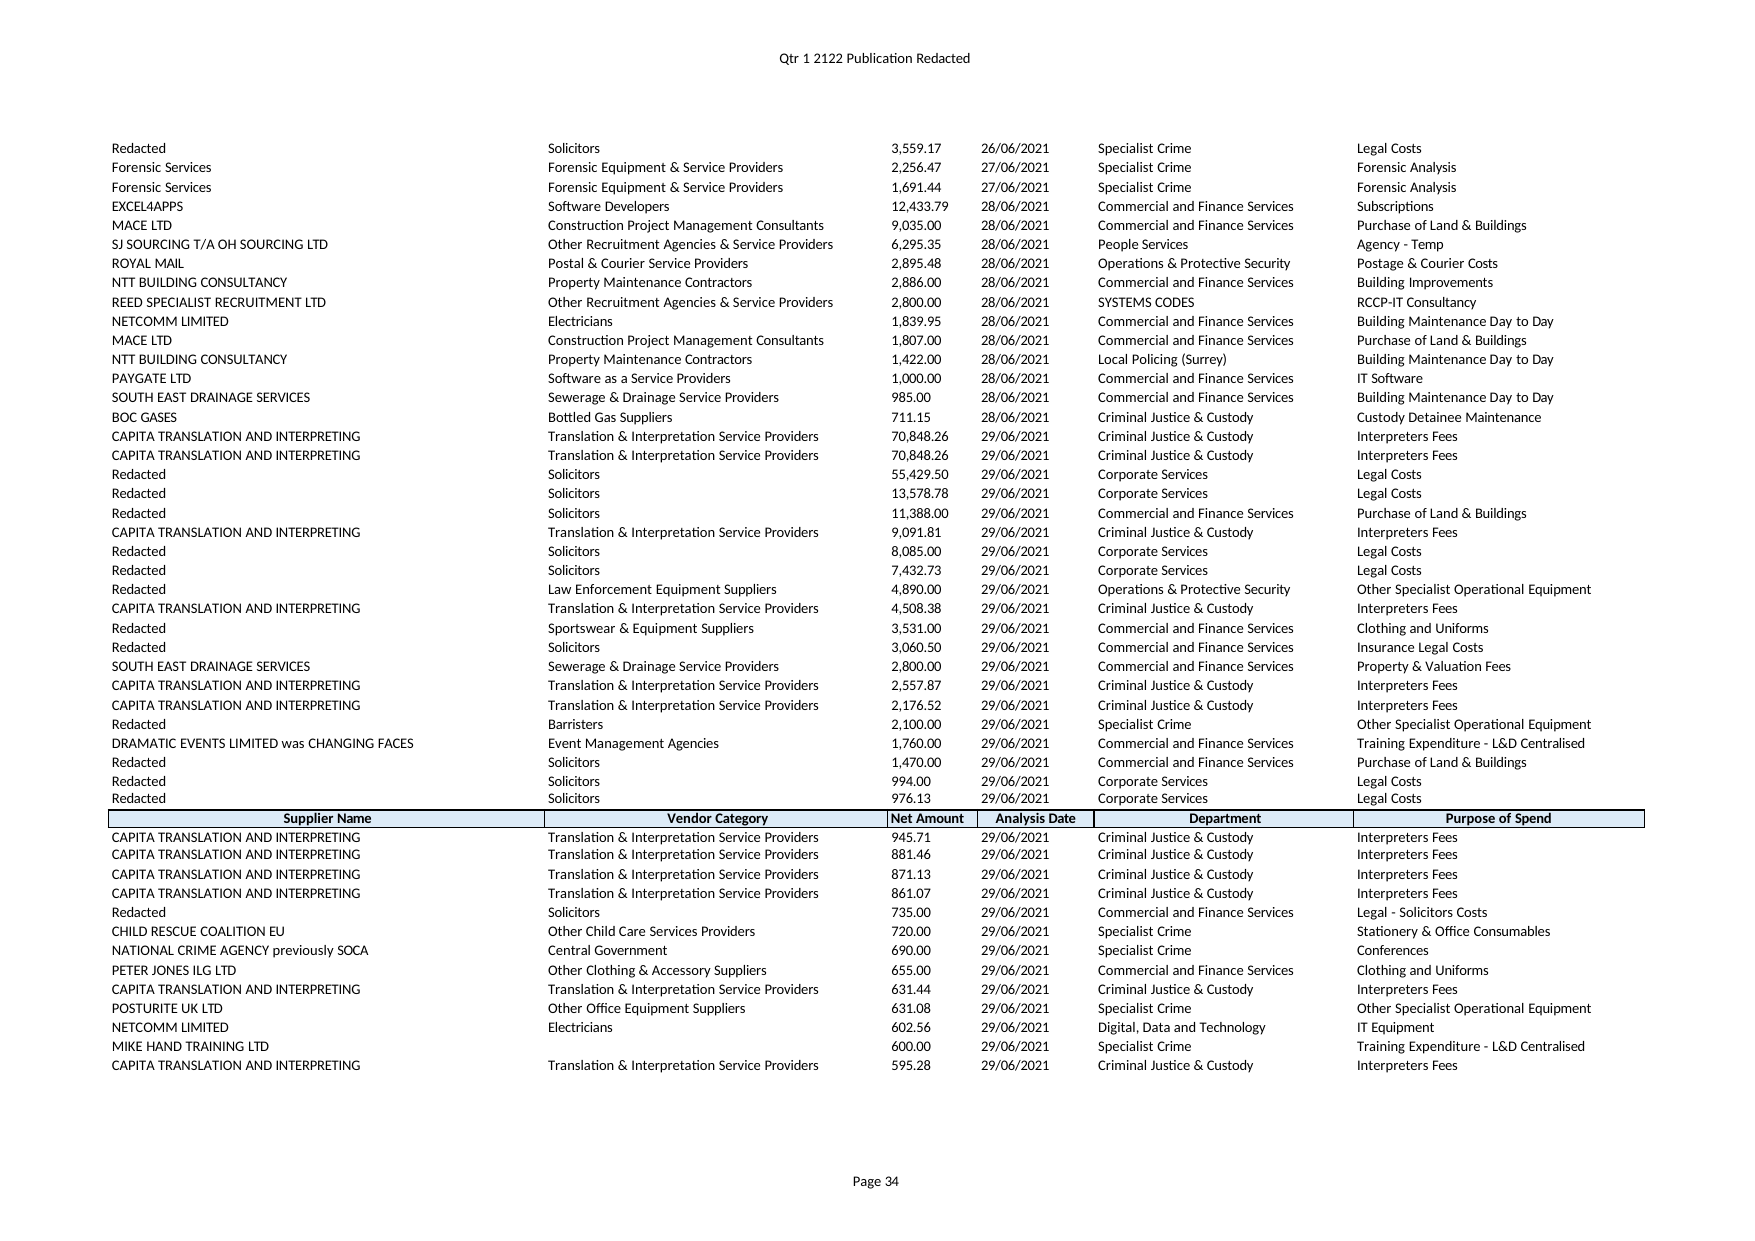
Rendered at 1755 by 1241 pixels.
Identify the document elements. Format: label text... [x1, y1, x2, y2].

table_cell Solicitors [545, 792, 888, 809]
table_cell Criminal Justice & Custody [1094, 828, 1353, 846]
table_cell NTT BUILDING CONSULTANCY [108, 274, 544, 293]
table_cell Commercial and Finance Services [1094, 504, 1353, 523]
table_cell 631.08 [888, 1000, 977, 1019]
table_cell CAPITA TRANSLATION AND INTERPRETING [108, 1057, 544, 1076]
table_cell 27/06/2021 [977, 178, 1094, 197]
table_cell Translation & Interpretation Service Providers [545, 828, 888, 846]
table_cell 28/06/2021 [977, 351, 1094, 370]
table_cell Solicitors [545, 562, 888, 581]
table_cell Agency - Temp [1353, 236, 1644, 255]
table_cell Electricians [545, 313, 888, 332]
table_cell Commercial and Finance Services [1094, 961, 1353, 980]
table_cell Commercial and Finance Services [1094, 735, 1353, 754]
table_cell 1,807.00 [888, 332, 977, 351]
table_cell 29/06/2021 [977, 961, 1094, 980]
table_cell Redacted [108, 562, 544, 581]
table_cell Legal Costs [1353, 792, 1644, 809]
table_cell 28/06/2021 [977, 236, 1094, 255]
table_cell Translation & Interpretation Service Providers [545, 696, 888, 715]
table_cell Solicitors [545, 754, 888, 773]
table_cell Purchase of Land & Buildings [1353, 332, 1644, 351]
table_cell ROYAL MAIL [108, 255, 544, 274]
table_cell CAPITA TRANSLATION AND INTERPRETING [108, 885, 544, 904]
table_cell 2,256.47 [888, 159, 977, 178]
table_cell 602.56 [888, 1019, 977, 1038]
table_cell 2,886.00 [888, 274, 977, 293]
table_cell Solicitors [545, 543, 888, 562]
table_cell Translation & Interpretation Service Providers [545, 980, 888, 999]
table_cell 28/06/2021 [977, 293, 1094, 312]
table_cell Forensic Equipment & Service Providers [545, 178, 888, 197]
table_cell Commercial and Finance Services [1094, 389, 1353, 408]
table_cell 2,800.00 [888, 658, 977, 677]
table_cell Local Policing (Surrey) [1094, 351, 1353, 370]
table_cell Corporate Services [1094, 485, 1353, 504]
table_cell 9,091.81 [888, 524, 977, 543]
table_cell Bottled Gas Suppliers [545, 409, 888, 428]
table_cell Operations & Protective Security [1094, 581, 1353, 600]
table_cell 3,060.50 [888, 639, 977, 658]
table_cell Interpreters Fees [1353, 828, 1644, 846]
table_cell Central Government [545, 942, 888, 961]
table_cell 655.00 [888, 961, 977, 980]
table_cell Corporate Services [1094, 773, 1353, 792]
table_cell 11,388.00 [888, 504, 977, 523]
table_cell 600.00 [888, 1038, 977, 1057]
table_cell SYSTEMS CODES [1094, 293, 1353, 312]
table_cell SOUTH EAST DRAINAGE SERVICES [108, 389, 544, 408]
table_cell Redacted [108, 619, 544, 638]
table_cell Interpreters Fees [1353, 1057, 1644, 1076]
table_cell Commercial and Finance Services [1094, 658, 1353, 677]
table_cell CAPITA TRANSLATION AND INTERPRETING [108, 524, 544, 543]
table_cell Redacted [108, 904, 544, 923]
table_cell 976.13 [888, 792, 977, 809]
table_cell 70,848.26 [888, 428, 977, 447]
table_cell Legal - Solicitors Costs [1353, 904, 1644, 923]
table_cell Criminal Justice & Custody [1094, 428, 1353, 447]
table_cell Specialist Crime [1094, 923, 1353, 942]
table_cell Commercial and Finance Services [1094, 198, 1353, 217]
table_cell CAPITA TRANSLATION AND INTERPRETING [108, 828, 544, 846]
table_cell 631.44 [888, 980, 977, 999]
table_cell 3,559.17 [888, 140, 977, 159]
table_cell 720.00 [888, 923, 977, 942]
table_cell People Services [1094, 236, 1353, 255]
table_cell Redacted [108, 466, 544, 485]
table_cell Interpreters Fees [1353, 428, 1644, 447]
table_cell Specialist Crime [1094, 1038, 1353, 1057]
table_cell 29/06/2021 [977, 485, 1094, 504]
table_cell 1,760.00 [888, 735, 977, 754]
table_cell Commercial and Finance Services [1094, 313, 1353, 332]
table_cell Redacted [108, 715, 544, 734]
table_header Supplier Name [109, 811, 544, 827]
table_cell 29/06/2021 [977, 504, 1094, 523]
table_cell Specialist Crime [1094, 178, 1353, 197]
table_cell POSTURITE UK LTD [108, 1000, 544, 1019]
table_cell 29/06/2021 [977, 885, 1094, 904]
table_cell Other Child Care Services Providers [545, 923, 888, 942]
table_cell NTT BUILDING CONSULTANCY [108, 351, 544, 370]
table_cell Forensic Analysis [1353, 159, 1644, 178]
table_cell Building Maintenance Day to Day [1353, 389, 1644, 408]
table_cell 29/06/2021 [977, 923, 1094, 942]
table_cell Operations & Protective Security [1094, 255, 1353, 274]
table_cell 8,085.00 [888, 543, 977, 562]
table_cell Construction Project Management Consultants [545, 217, 888, 236]
table_cell 881.46 [888, 846, 977, 865]
table_cell Interpreters Fees [1353, 865, 1644, 884]
table_cell Forensic Analysis [1353, 178, 1644, 197]
table_cell 735.00 [888, 904, 977, 923]
table_cell CAPITA TRANSLATION AND INTERPRETING [108, 846, 544, 865]
table_cell 28/06/2021 [977, 217, 1094, 236]
table_cell Building Maintenance Day to Day [1353, 351, 1644, 370]
table_cell 1,000.00 [888, 370, 977, 389]
table_cell 29/06/2021 [977, 658, 1094, 677]
table_cell 29/06/2021 [977, 1038, 1094, 1057]
table_cell Purchase of Land & Buildings [1353, 754, 1644, 773]
table_cell 29/06/2021 [977, 581, 1094, 600]
table_cell 29/06/2021 [977, 754, 1094, 773]
table_cell 7,432.73 [888, 562, 977, 581]
table_cell Postage & Courier Costs [1353, 255, 1644, 274]
table_cell Construction Project Management Consultants [545, 332, 888, 351]
table_cell 29/06/2021 [977, 792, 1094, 809]
table_cell Software as a Service Providers [545, 370, 888, 389]
table_cell [545, 1038, 888, 1057]
table_cell Specialist Crime [1094, 942, 1353, 961]
table_cell Commercial and Finance Services [1094, 332, 1353, 351]
table_cell 1,839.95 [888, 313, 977, 332]
table_header Vendor Category [545, 811, 887, 827]
table_cell Subscriptions [1353, 198, 1644, 217]
table_cell Redacted [108, 639, 544, 658]
table_cell Other Specialist Operational Equipment [1353, 1000, 1644, 1019]
table_cell Interpreters Fees [1353, 980, 1644, 999]
table_cell 2,895.48 [888, 255, 977, 274]
table_cell Interpreters Fees [1353, 447, 1644, 466]
table_cell 29/06/2021 [977, 428, 1094, 447]
table_cell Legal Costs [1353, 485, 1644, 504]
table_cell Purchase of Land & Buildings [1353, 504, 1644, 523]
table_cell Translation & Interpretation Service Providers [545, 447, 888, 466]
table_cell SJ SOURCING T/A OH SOURCING LTD [108, 236, 544, 255]
table_cell 29/06/2021 [977, 600, 1094, 619]
table_cell 945.71 [888, 828, 977, 846]
table_cell 9,035.00 [888, 217, 977, 236]
table_cell Digital, Data and Technology [1094, 1019, 1353, 1038]
table_cell 1,691.44 [888, 178, 977, 197]
table_cell Property Maintenance Contractors [545, 274, 888, 293]
table_cell Conferences [1353, 942, 1644, 961]
table_cell Barristers [545, 715, 888, 734]
table_cell Specialist Crime [1094, 140, 1353, 159]
table_cell 29/06/2021 [977, 1019, 1094, 1038]
table_header Analysis Date [978, 811, 1093, 827]
table_cell Corporate Services [1094, 543, 1353, 562]
table_cell Commercial and Finance Services [1094, 754, 1353, 773]
table_cell 28/06/2021 [977, 409, 1094, 428]
table_cell 29/06/2021 [977, 619, 1094, 638]
table_header Department [1095, 811, 1353, 827]
table_cell Stationery & Office Consumables [1353, 923, 1644, 942]
table_cell CAPITA TRANSLATION AND INTERPRETING [108, 696, 544, 715]
table_cell Translation & Interpretation Service Providers [545, 677, 888, 696]
table_cell NETCOMM LIMITED [108, 1019, 544, 1038]
table_cell Building Improvements [1353, 274, 1644, 293]
table_cell 28/06/2021 [977, 332, 1094, 351]
table_cell Interpreters Fees [1353, 600, 1644, 619]
table_cell Redacted [108, 581, 544, 600]
table_cell 2,176.52 [888, 696, 977, 715]
table_cell Insurance Legal Costs [1353, 639, 1644, 658]
table_cell Translation & Interpretation Service Providers [545, 600, 888, 619]
table_cell 28/06/2021 [977, 370, 1094, 389]
table_cell Other Clothing & Accessory Suppliers [545, 961, 888, 980]
table_cell CAPITA TRANSLATION AND INTERPRETING [108, 677, 544, 696]
table_cell IT Equipment [1353, 1019, 1644, 1038]
table_cell Sportswear & Equipment Suppliers [545, 619, 888, 638]
table_cell DRAMATIC EVENTS LIMITED was CHANGING FACES [108, 735, 544, 754]
table_cell 29/06/2021 [977, 639, 1094, 658]
table_cell 6,295.35 [888, 236, 977, 255]
table_cell Specialist Crime [1094, 715, 1353, 734]
table_cell 29/06/2021 [977, 696, 1094, 715]
table_cell Interpreters Fees [1353, 677, 1644, 696]
table_cell 690.00 [888, 942, 977, 961]
table_cell 4,508.38 [888, 600, 977, 619]
table_cell 29/06/2021 [977, 677, 1094, 696]
table_cell Solicitors [545, 773, 888, 792]
table_cell 29/06/2021 [977, 1057, 1094, 1076]
table_cell Commercial and Finance Services [1094, 619, 1353, 638]
table_cell Redacted [108, 773, 544, 792]
table_cell 994.00 [888, 773, 977, 792]
table_cell 13,578.78 [888, 485, 977, 504]
table_cell Software Developers [545, 198, 888, 217]
table_cell Solicitors [545, 904, 888, 923]
table_cell Legal Costs [1353, 140, 1644, 159]
table_cell 29/06/2021 [977, 466, 1094, 485]
table_cell Corporate Services [1094, 792, 1353, 809]
table_cell 711.15 [888, 409, 977, 428]
table_cell 595.28 [888, 1057, 977, 1076]
table_cell Other Office Equipment Suppliers [545, 1000, 888, 1019]
table_cell Corporate Services [1094, 466, 1353, 485]
table_cell CAPITA TRANSLATION AND INTERPRETING [108, 865, 544, 884]
table_cell 29/06/2021 [977, 562, 1094, 581]
table_cell Custody Detainee Maintenance [1353, 409, 1644, 428]
table_header Purpose of Spend [1354, 811, 1644, 827]
table_cell Criminal Justice & Custody [1094, 846, 1353, 865]
table_cell Other Recruitment Agencies & Service Providers [545, 293, 888, 312]
table_cell 28/06/2021 [977, 389, 1094, 408]
table_cell Forensic Equipment & Service Providers [545, 159, 888, 178]
table_cell SOUTH EAST DRAINAGE SERVICES [108, 658, 544, 677]
table_cell Criminal Justice & Custody [1094, 885, 1353, 904]
table_cell Redacted [108, 754, 544, 773]
table_header Net Amount [888, 811, 977, 827]
table_cell Commercial and Finance Services [1094, 904, 1353, 923]
table_cell Event Management Agencies [545, 735, 888, 754]
table_cell Other Specialist Operational Equipment [1353, 581, 1644, 600]
table_cell Translation & Interpretation Service Providers [545, 428, 888, 447]
table_cell 28/06/2021 [977, 255, 1094, 274]
table_cell NETCOMM LIMITED [108, 313, 544, 332]
table_cell Specialist Crime [1094, 1000, 1353, 1019]
table_cell Criminal Justice & Custody [1094, 447, 1353, 466]
table_cell CAPITA TRANSLATION AND INTERPRETING [108, 980, 544, 999]
table_cell 29/06/2021 [977, 865, 1094, 884]
table_cell 2,557.87 [888, 677, 977, 696]
table_cell Postal & Courier Service Providers [545, 255, 888, 274]
table_cell 29/06/2021 [977, 735, 1094, 754]
table_cell Commercial and Finance Services [1094, 639, 1353, 658]
table_cell 4,890.00 [888, 581, 977, 600]
table_cell CAPITA TRANSLATION AND INTERPRETING [108, 447, 544, 466]
table_cell PAYGATE LTD [108, 370, 544, 389]
table_cell Legal Costs [1353, 466, 1644, 485]
table_cell Criminal Justice & Custody [1094, 696, 1353, 715]
table_cell Legal Costs [1353, 543, 1644, 562]
table_cell Building Maintenance Day to Day [1353, 313, 1644, 332]
table_cell Legal Costs [1353, 773, 1644, 792]
table_cell 1,422.00 [888, 351, 977, 370]
table_cell Commercial and Finance Services [1094, 274, 1353, 293]
table_cell Redacted [108, 140, 544, 159]
table_cell Criminal Justice & Custody [1094, 524, 1353, 543]
table_cell Law Enforcement Equipment Suppliers [545, 581, 888, 600]
table_cell Training Expenditure - L&D Centralised [1353, 735, 1644, 754]
table_cell MIKE HAND TRAINING LTD [108, 1038, 544, 1057]
table_cell Solicitors [545, 140, 888, 159]
table_cell Sewerage & Drainage Service Providers [545, 389, 888, 408]
table_cell 28/06/2021 [977, 313, 1094, 332]
table_cell 2,800.00 [888, 293, 977, 312]
table_cell CHILD RESCUE COALITION EU [108, 923, 544, 942]
table_cell 29/06/2021 [977, 715, 1094, 734]
table_cell NATIONAL CRIME AGENCY previously SOCA [108, 942, 544, 961]
table_cell 29/06/2021 [977, 904, 1094, 923]
table_cell RCCP-IT Consultancy [1353, 293, 1644, 312]
table_cell Translation & Interpretation Service Providers [545, 885, 888, 904]
table_cell Specialist Crime [1094, 159, 1353, 178]
table_cell Interpreters Fees [1353, 846, 1644, 865]
table_cell Commercial and Finance Services [1094, 370, 1353, 389]
table_cell Translation & Interpretation Service Providers [545, 846, 888, 865]
table_cell 27/06/2021 [977, 159, 1094, 178]
table_cell Interpreters Fees [1353, 885, 1644, 904]
table_cell Criminal Justice & Custody [1094, 600, 1353, 619]
table_cell 29/06/2021 [977, 828, 1094, 846]
table_cell Criminal Justice & Custody [1094, 677, 1353, 696]
table_cell Criminal Justice & Custody [1094, 980, 1353, 999]
table_cell Clothing and Uniforms [1353, 961, 1644, 980]
table_cell Redacted [108, 504, 544, 523]
table_cell Solicitors [545, 466, 888, 485]
table_cell Redacted [108, 792, 544, 809]
table_cell 29/06/2021 [977, 447, 1094, 466]
table_cell 55,429.50 [888, 466, 977, 485]
table_cell 3,531.00 [888, 619, 977, 638]
table_cell Other Specialist Operational Equipment [1353, 715, 1644, 734]
table_cell MACE LTD [108, 217, 544, 236]
table_cell IT Software [1353, 370, 1644, 389]
table_cell Training Expenditure - L&D Centralised [1353, 1038, 1644, 1057]
table_cell CAPITA TRANSLATION AND INTERPRETING [108, 428, 544, 447]
table_cell CAPITA TRANSLATION AND INTERPRETING [108, 600, 544, 619]
table_cell 29/06/2021 [977, 846, 1094, 865]
table_cell Clothing and Uniforms [1353, 619, 1644, 638]
table_cell 871.13 [888, 865, 977, 884]
table_cell 26/06/2021 [977, 140, 1094, 159]
table_cell Redacted [108, 543, 544, 562]
table_cell Translation & Interpretation Service Providers [545, 524, 888, 543]
table_cell 29/06/2021 [977, 773, 1094, 792]
table_cell Forensic Services [108, 178, 544, 197]
table_cell REED SPECIALIST RECRUITMENT LTD [108, 293, 544, 312]
table_cell Criminal Justice & Custody [1094, 865, 1353, 884]
table_cell 29/06/2021 [977, 524, 1094, 543]
table_cell 985.00 [888, 389, 977, 408]
table_cell Interpreters Fees [1353, 524, 1644, 543]
table_cell Solicitors [545, 504, 888, 523]
table_cell 28/06/2021 [977, 274, 1094, 293]
table_cell 29/06/2021 [977, 543, 1094, 562]
table_cell 29/06/2021 [977, 942, 1094, 961]
table_cell BOC GASES [108, 409, 544, 428]
table_cell Legal Costs [1353, 562, 1644, 581]
table_cell Corporate Services [1094, 562, 1353, 581]
table_cell Property & Valuation Fees [1353, 658, 1644, 677]
table_cell Solicitors [545, 639, 888, 658]
table_cell Criminal Justice & Custody [1094, 1057, 1353, 1076]
table_cell Interpreters Fees [1353, 696, 1644, 715]
table_cell 29/06/2021 [977, 980, 1094, 999]
table_cell MACE LTD [108, 332, 544, 351]
table_cell 70,848.26 [888, 447, 977, 466]
table_cell Property Maintenance Contractors [545, 351, 888, 370]
table_cell Redacted [108, 485, 544, 504]
table_cell Other Recruitment Agencies & Service Providers [545, 236, 888, 255]
table_cell 29/06/2021 [977, 1000, 1094, 1019]
table_cell PETER JONES ILG LTD [108, 961, 544, 980]
table_cell Translation & Interpretation Service Providers [545, 1057, 888, 1076]
table_cell Commercial and Finance Services [1094, 217, 1353, 236]
table_cell Solicitors [545, 485, 888, 504]
table_cell 1,470.00 [888, 754, 977, 773]
table_cell 2,100.00 [888, 715, 977, 734]
table_cell Forensic Services [108, 159, 544, 178]
table_cell Electricians [545, 1019, 888, 1038]
table_cell Purchase of Land & Buildings [1353, 217, 1644, 236]
table_cell 28/06/2021 [977, 198, 1094, 217]
table_cell Criminal Justice & Custody [1094, 409, 1353, 428]
table_cell EXCEL4APPS [108, 198, 544, 217]
table_cell Translation & Interpretation Service Providers [545, 865, 888, 884]
table_cell 861.07 [888, 885, 977, 904]
table_cell 12,433.79 [888, 198, 977, 217]
table_cell Sewerage & Drainage Service Providers [545, 658, 888, 677]
